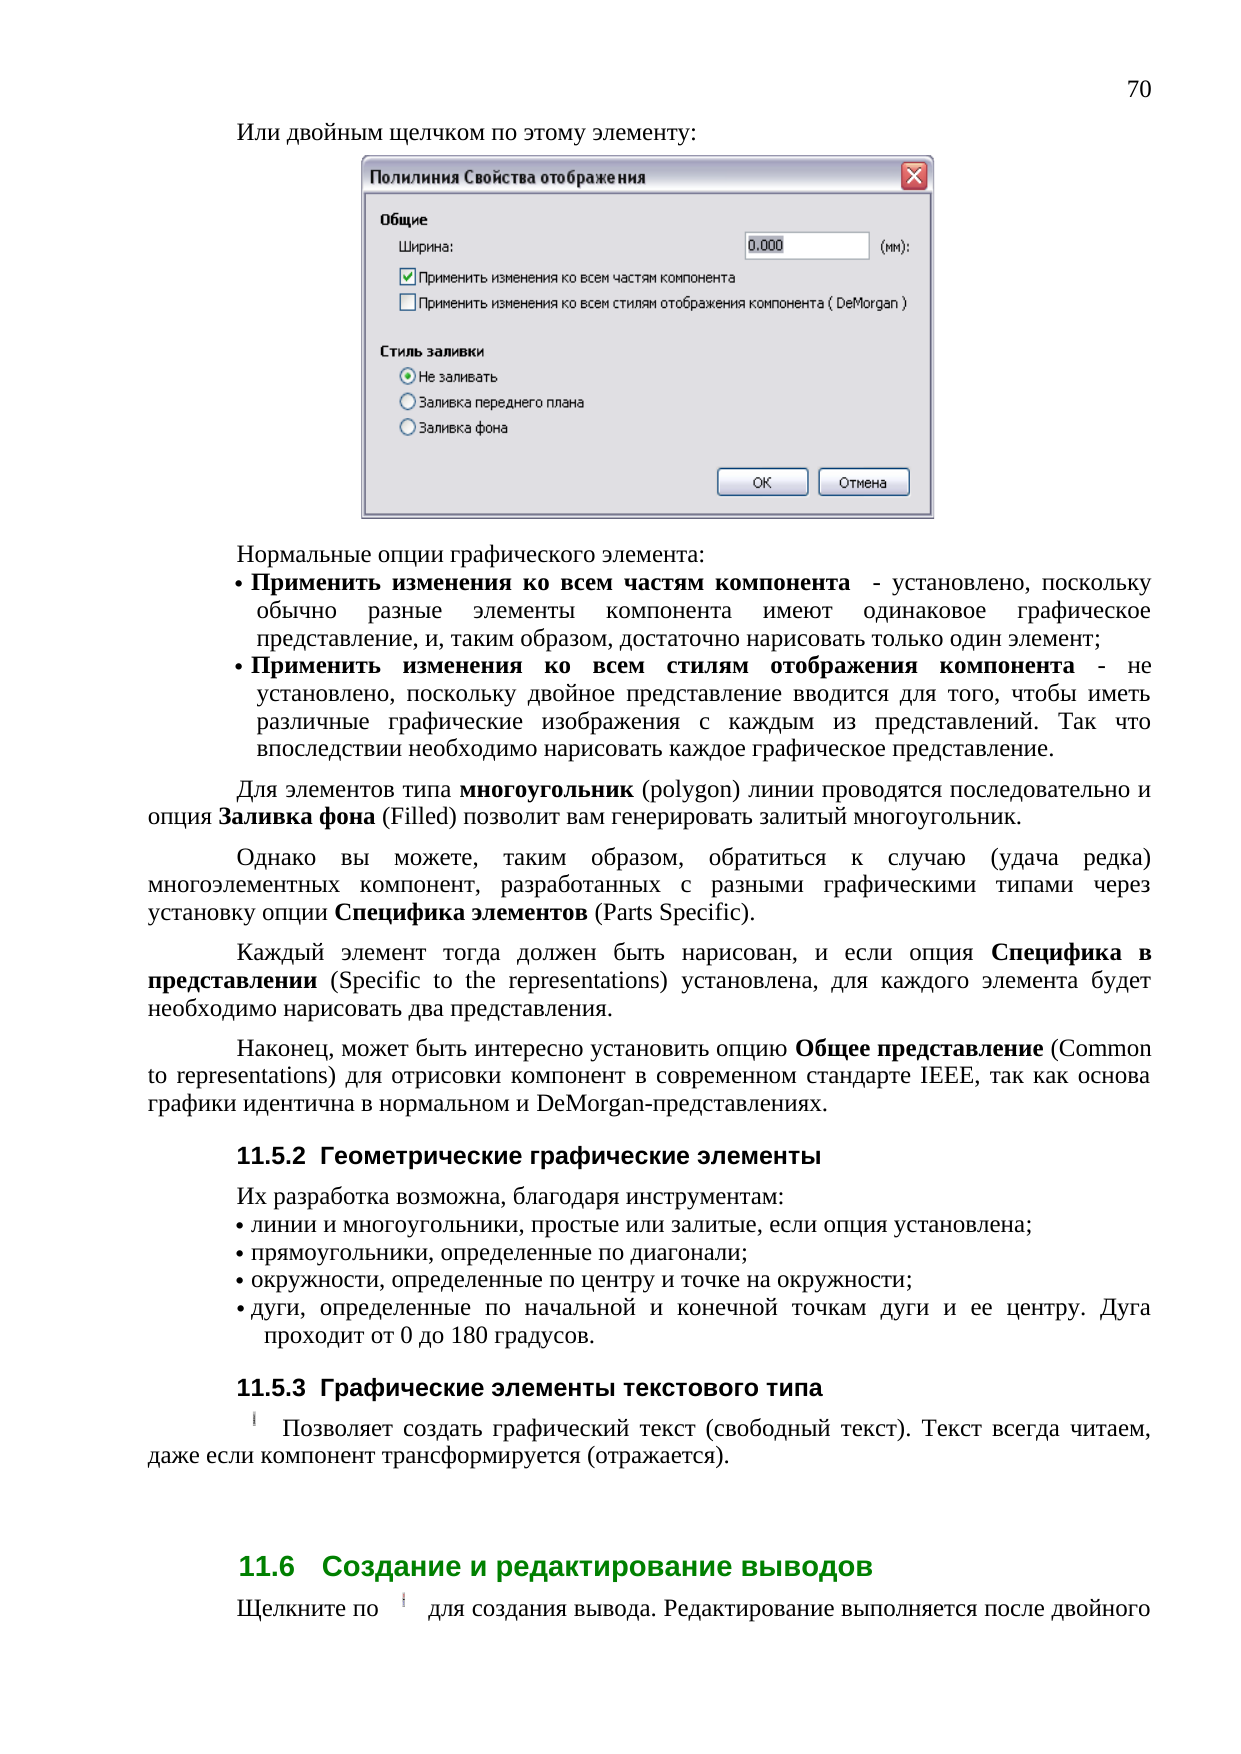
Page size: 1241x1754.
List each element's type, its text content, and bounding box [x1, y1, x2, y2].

text Однако вы можете, таким образом, обратиться к случаю (удача редка) многоэлементных компонент, разработанных с разными графическими типами через установку опции Специфика элементов (Parts Specific). [148, 843, 1152, 926]
list дуги, определенные по начальной и конечной точкам дуги и ее центру. Дуга проходит от 0 до 180 градусов. [237, 1293, 1152, 1349]
subtitle Создание и редактирование выводов [238, 1549, 1152, 1582]
text Для элементов типа многоугольник (polygon) линии проводятся последовательно и опция Заливка фона (Filled) позволит вам генерировать залитый многоугольник. [148, 775, 1152, 830]
list Применить изменения ко всем стилям отображения компонента - не установлено, поскольку двойное представление вводится для того, чтобы иметь различные графические изображения с каждым из представлений. Так что впоследствии необходимо нарисовать каждое графическое представление. [235, 651, 1152, 762]
text Нормальные опции графического элемента: [148, 541, 1152, 568]
list Применить изменения ко всем частям компонента - установлено, поскольку обычно разные элементы компонента имеют одинаковое графическое представление, и, таким образом, достаточно нарисовать только один элемент; [235, 568, 1152, 651]
text Позволяет создать графический текст (свободный текст). Текст всегда читаем, даже если компонент трансформируется (отражается). [148, 1402, 1152, 1469]
text Щелкните по для создания вывода. Редактирование выполняется после двойного [148, 1582, 1152, 1622]
text Или двойным щелчком по этому элементу: [148, 118, 1152, 146]
subtitle Графические элементы текстового типа [148, 1374, 1152, 1402]
text Их разработка возможна, благодаря инструментам: [148, 1182, 1152, 1210]
list окружности, определенные по центру и точке на окружности; [236, 1266, 1152, 1293]
list прямоугольники, определенные по диагонали; [236, 1238, 1152, 1266]
text Наконец, может быть интересно установить опцию Общее представление (Common to representations) для отрисовки компонент в современном стандарте IEEE, так как основа графики идентична в нормальном и DeMorgan-представлениях. [148, 1034, 1152, 1117]
picture [361, 155, 935, 519]
subtitle Геометрические графические элементы [148, 1142, 1152, 1170]
text Каждый элемент тогда должен быть нарисован, и если опция Специфика в представлении (Specific to the representations) установлена, для каждого элемента будет необходимо нарисовать два представления. [148, 938, 1152, 1021]
list линии и многоугольники, простые или залитые, если опция установлена; [236, 1210, 1152, 1238]
